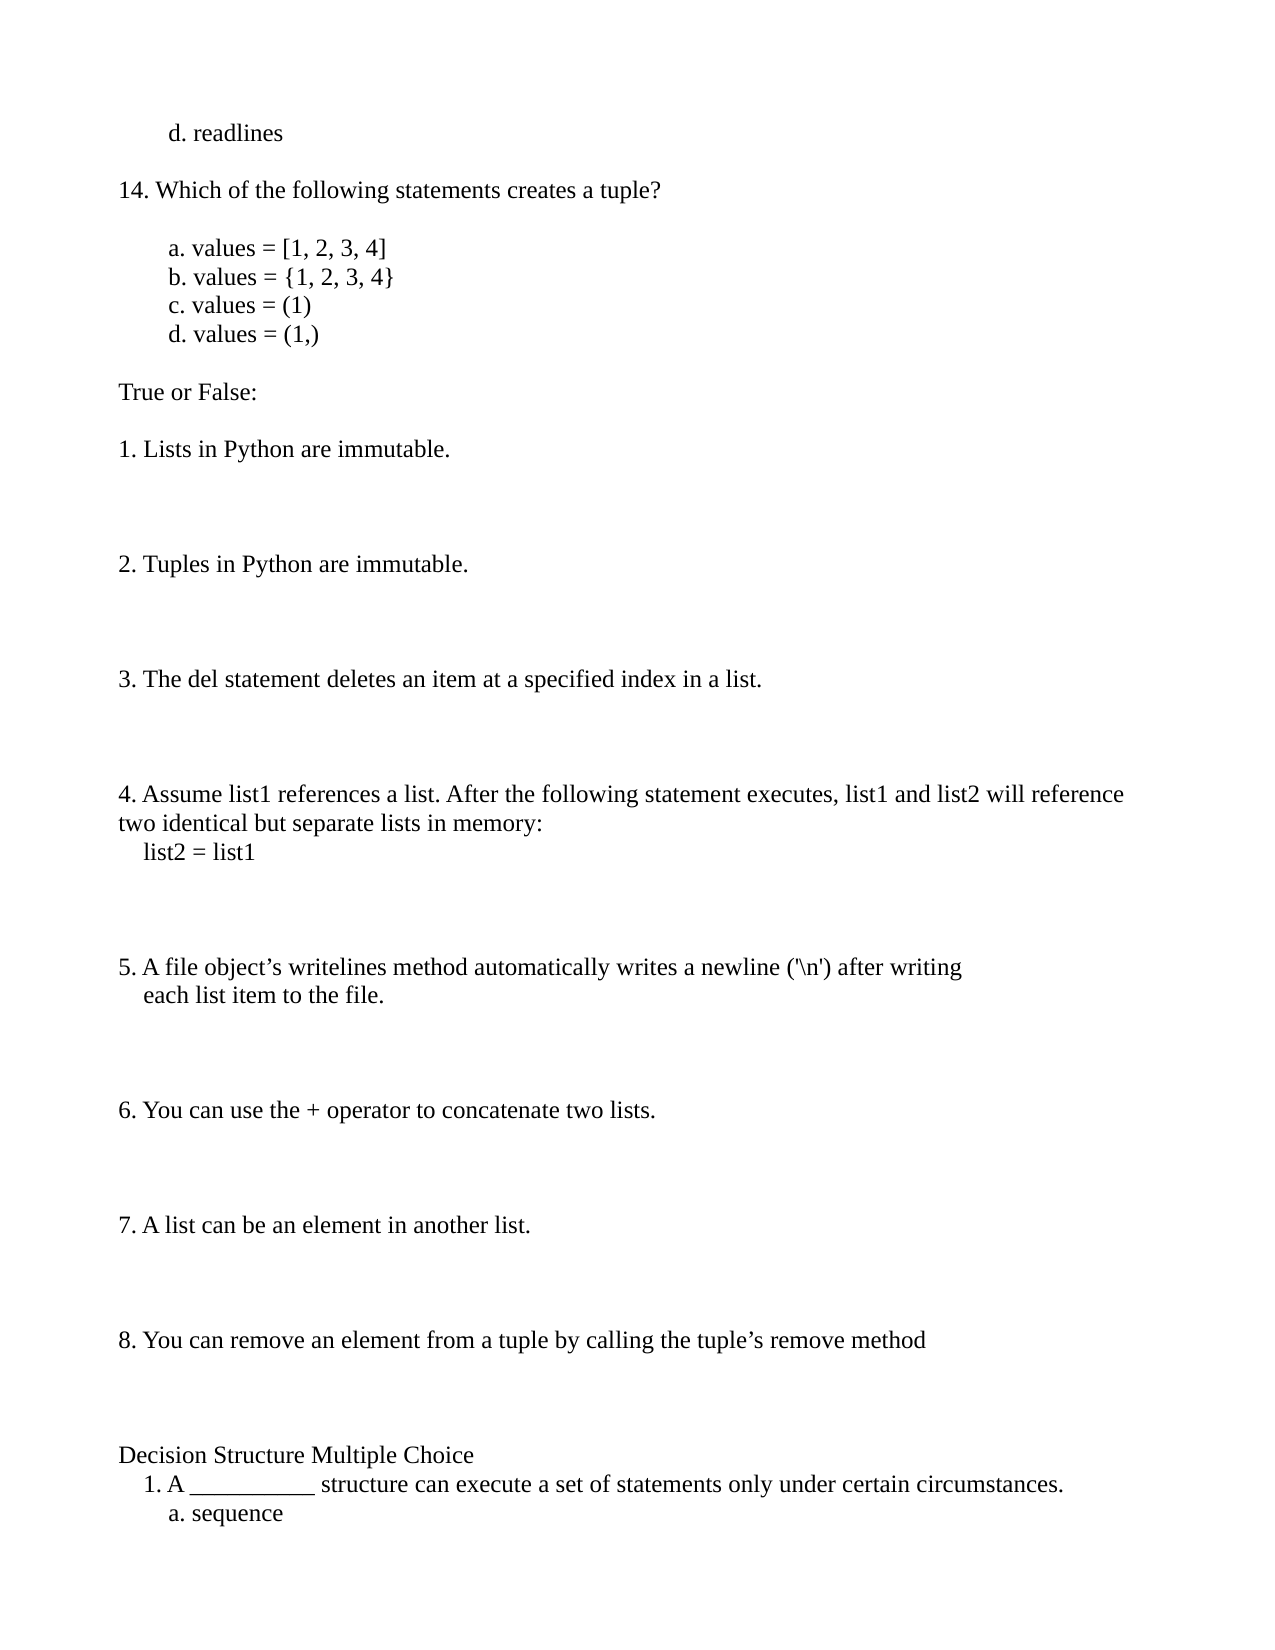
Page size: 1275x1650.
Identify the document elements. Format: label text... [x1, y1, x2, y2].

text list2 = list1 [118, 837, 1157, 866]
text a. values = [1, 2, 3, 4] [118, 233, 1157, 262]
text each list item to the file. [118, 981, 1157, 1009]
text 4. Assume list1 references a list. After the following statement executes, list1 and list2 will reference two identical but separate lists in memory: [118, 779, 1157, 837]
text 3. The del statement deletes an item at a specified index in a list. [118, 664, 1157, 693]
text c. values = (1) [118, 291, 1157, 319]
text 8. You can remove an element from a tuple by calling the tuple’s remove method [118, 1326, 1157, 1354]
text d. values = (1,) [118, 319, 1157, 348]
text 1. Lists in Python are immutable. [118, 434, 1157, 463]
text 6. You can use the + operator to concatenate two lists. [118, 1096, 1157, 1124]
text 7. A list can be an element in another list. [118, 1211, 1157, 1239]
text a. sequence [118, 1498, 1157, 1527]
text d. readlines [118, 118, 1157, 147]
text b. values = {1, 2, 3, 4} [118, 262, 1157, 291]
text True or False: [118, 377, 1157, 406]
text 14. Which of the following statements creates a tuple? [118, 176, 1157, 204]
text Decision Structure Multiple Choice [118, 1441, 1157, 1469]
text 1. A __________ structure can execute a set of statements only under certain circumstances. [118, 1469, 1157, 1498]
text 2. Tuples in Python are immutable. [118, 549, 1157, 578]
text 5. A file object’s writelines method automatically writes a newline ('\n') after writing [118, 952, 1157, 981]
